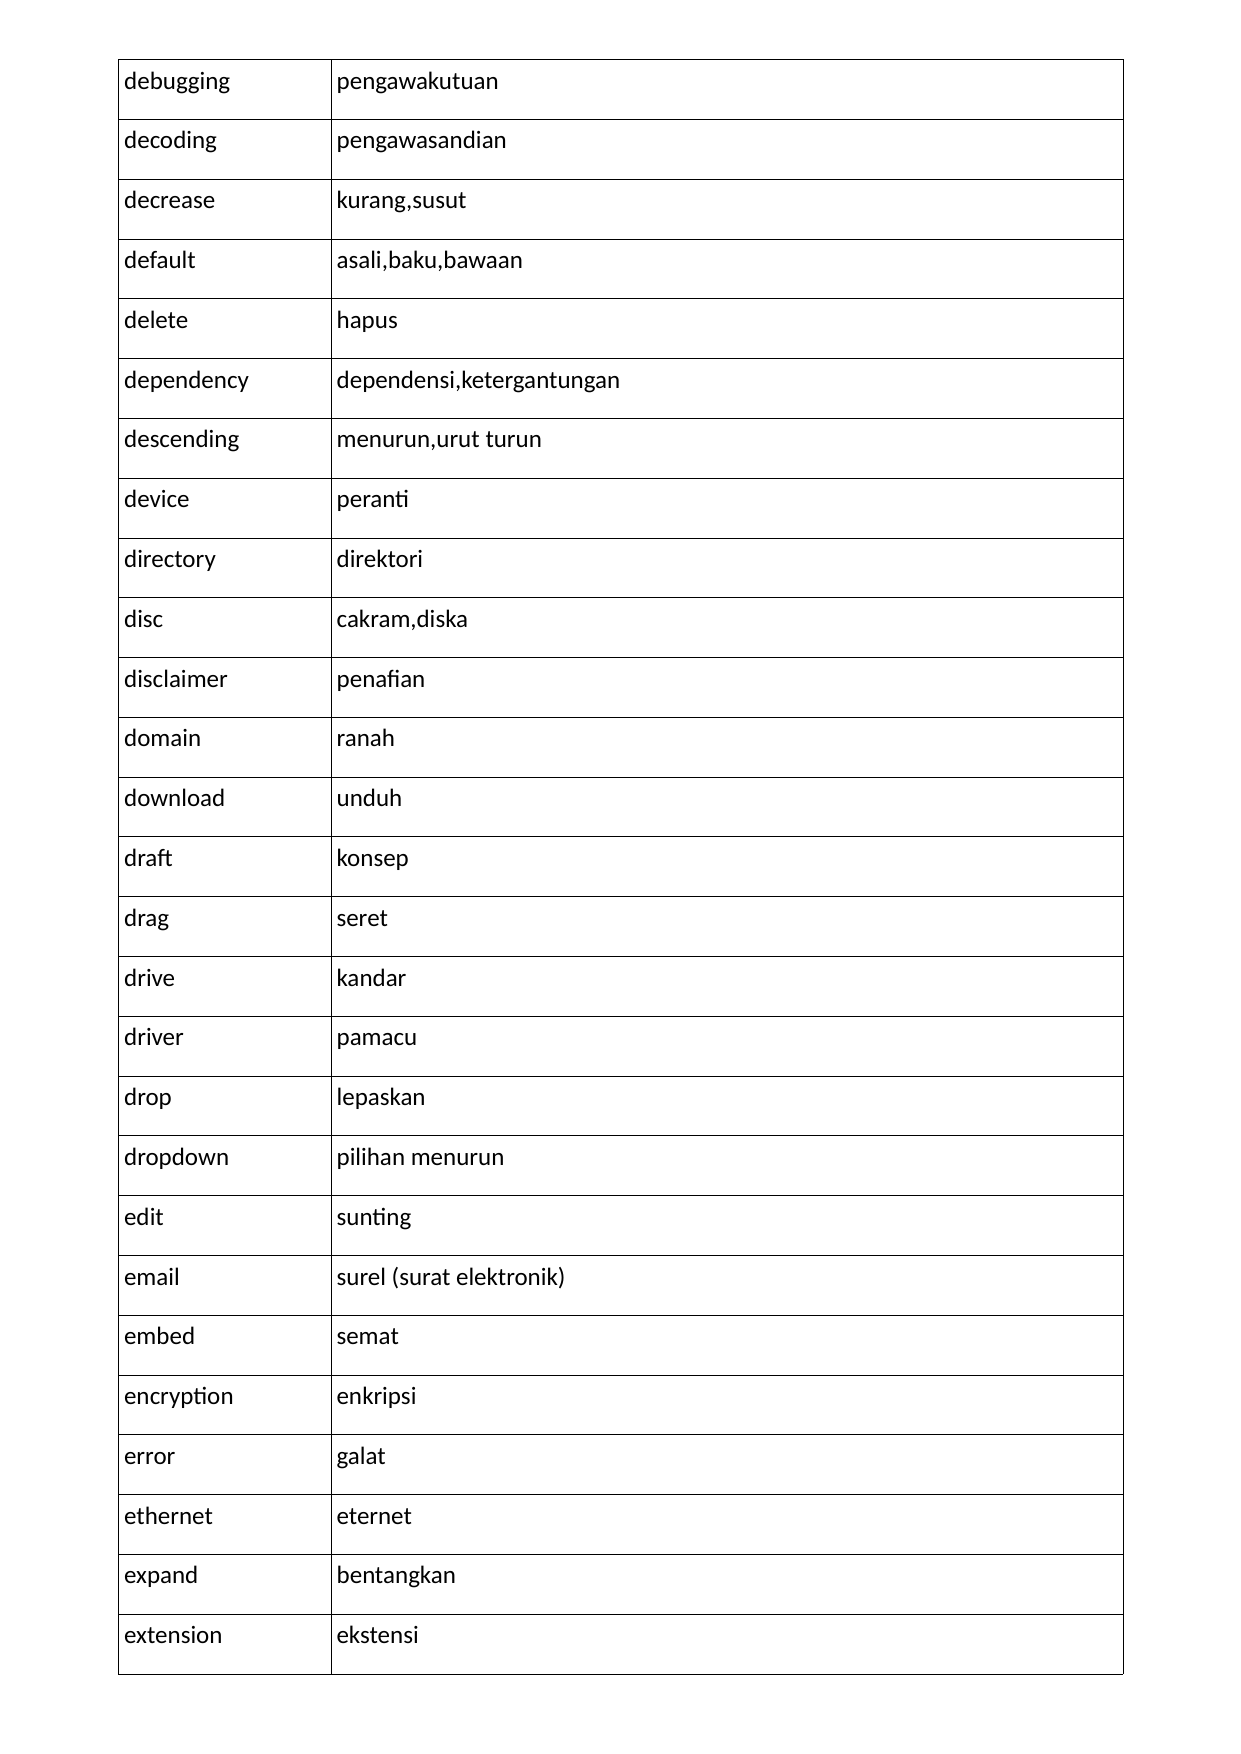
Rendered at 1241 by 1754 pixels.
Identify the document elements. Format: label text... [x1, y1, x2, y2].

table_cell driver [119, 1017, 331, 1076]
table_cell penafian [332, 658, 1123, 717]
table_cell draft [119, 837, 331, 896]
table_cell decrease [119, 180, 331, 238]
table_cell error [119, 1435, 331, 1494]
table_cell asali,baku,bawaan [332, 240, 1123, 298]
table_cell delete [119, 299, 331, 358]
table_cell peranti [332, 479, 1123, 537]
table_cell seret [332, 897, 1123, 956]
table_cell descending [119, 419, 331, 478]
table_cell disc [119, 598, 331, 657]
table_cell embed [119, 1316, 331, 1374]
table_cell device [119, 479, 331, 537]
table_cell dependency [119, 359, 331, 418]
table_cell pamacu [332, 1017, 1123, 1076]
table_cell ranah [332, 718, 1123, 777]
table_cell kurang,susut [332, 180, 1123, 238]
table_cell unduh [332, 778, 1123, 836]
table_cell drag [119, 897, 331, 956]
table_cell ekstensi [332, 1615, 1123, 1673]
table_cell download [119, 778, 331, 836]
table_cell konsep [332, 837, 1123, 896]
table_cell email [119, 1256, 331, 1315]
table_cell drop [119, 1077, 331, 1135]
table_cell bentangkan [332, 1555, 1123, 1614]
table_cell lepaskan [332, 1077, 1123, 1135]
table_cell enkripsi [332, 1376, 1123, 1434]
table_cell hapus [332, 299, 1123, 358]
table_cell surel (surat elektronik) [332, 1256, 1123, 1315]
table_cell directory [119, 539, 331, 597]
table_cell disclaimer [119, 658, 331, 717]
table_cell menurun,urut turun [332, 419, 1123, 478]
table_cell galat [332, 1435, 1123, 1494]
table_cell pengawakutuan [332, 60, 1123, 119]
table_cell direktori [332, 539, 1123, 597]
table_cell cakram,diska [332, 598, 1123, 657]
table_cell extension [119, 1615, 331, 1673]
table_cell ethernet [119, 1495, 331, 1554]
table_cell edit [119, 1196, 331, 1255]
table_cell eternet [332, 1495, 1123, 1554]
table_cell domain [119, 718, 331, 777]
table_cell kandar [332, 957, 1123, 1016]
table_cell drive [119, 957, 331, 1016]
table_cell dependensi,ketergantungan [332, 359, 1123, 418]
table_cell expand [119, 1555, 331, 1614]
table_cell default [119, 240, 331, 298]
table_cell dropdown [119, 1136, 331, 1195]
table_cell pilihan menurun [332, 1136, 1123, 1195]
table_cell sunting [332, 1196, 1123, 1255]
table_cell pengawasandian [332, 120, 1123, 179]
table_cell decoding [119, 120, 331, 179]
table_cell encryption [119, 1376, 331, 1434]
table_cell semat [332, 1316, 1123, 1374]
table_cell debugging [119, 60, 331, 119]
